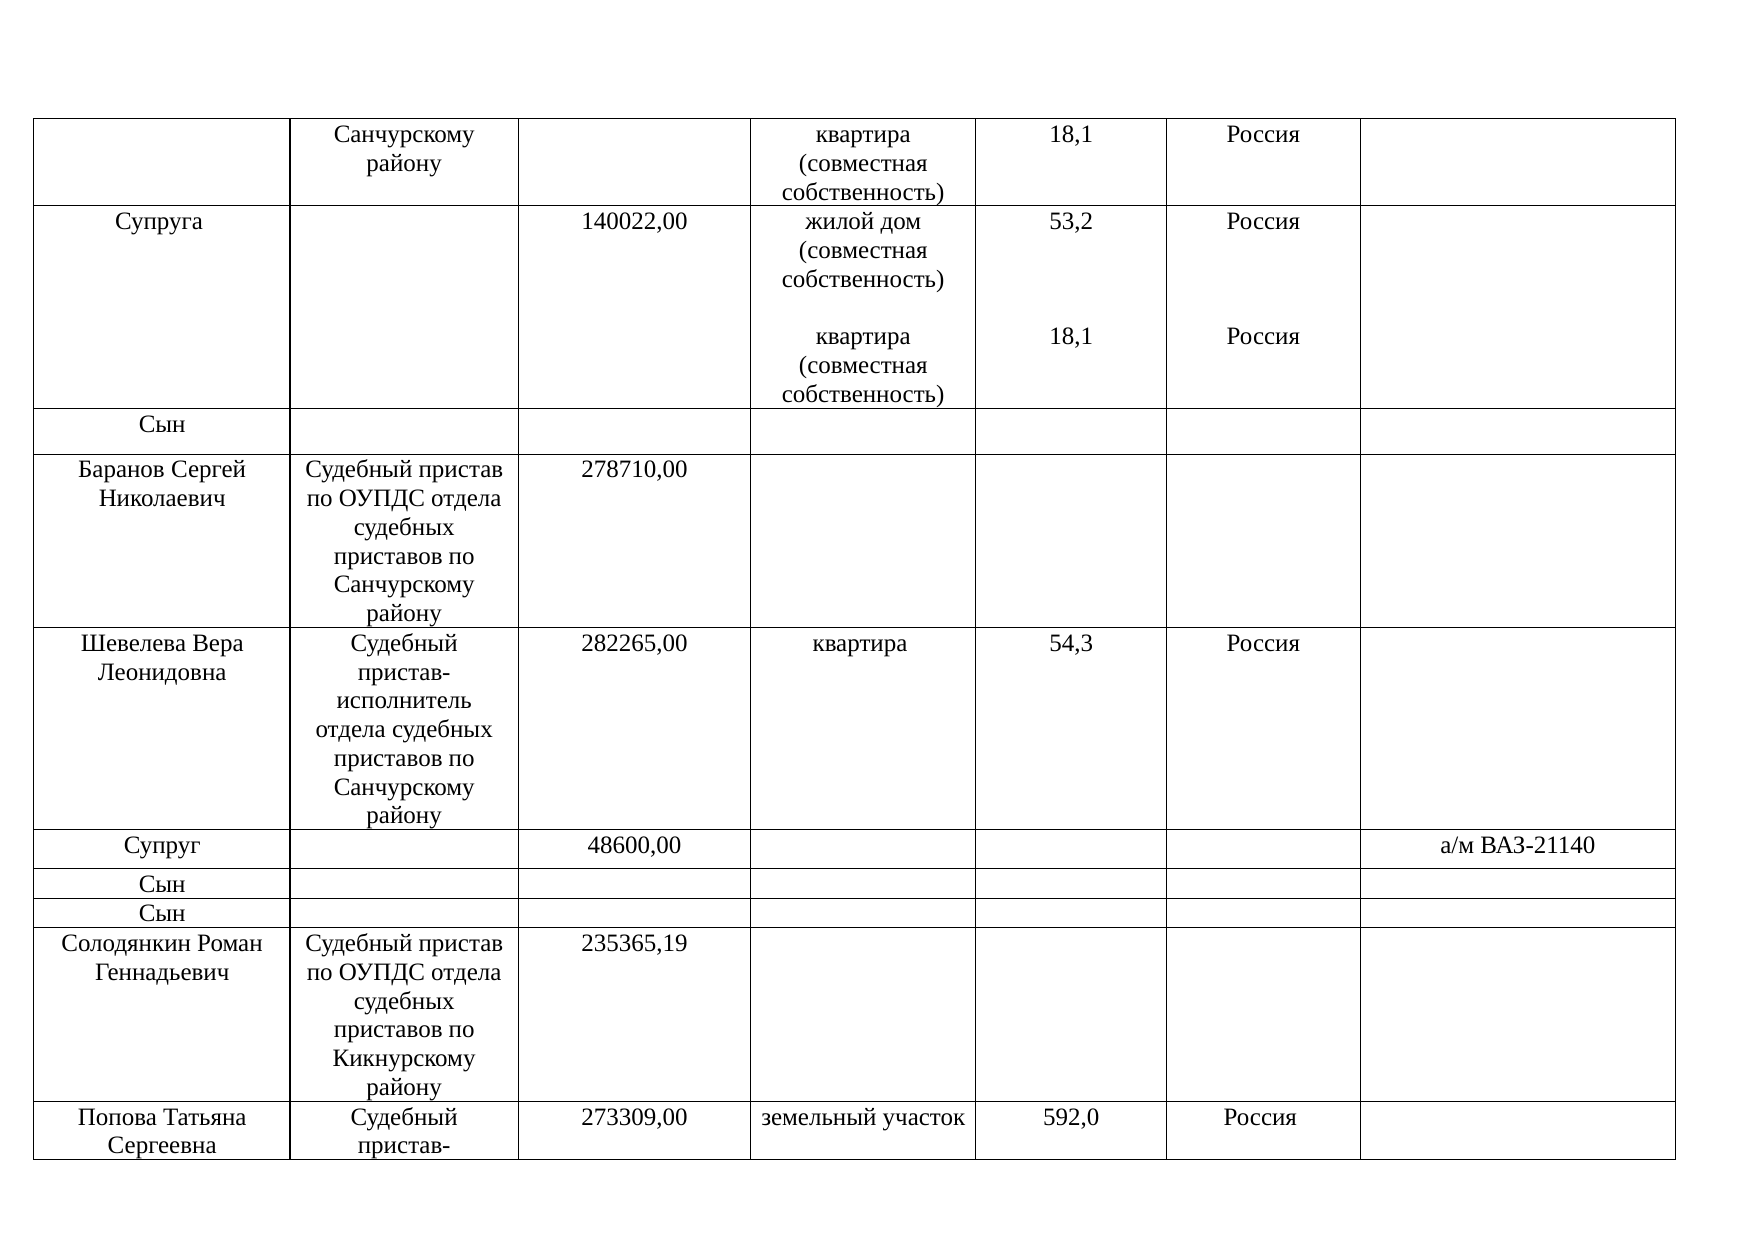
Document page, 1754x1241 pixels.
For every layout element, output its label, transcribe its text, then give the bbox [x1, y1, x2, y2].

table_cell [1167, 455, 1360, 627]
table_cell Супруг [34, 830, 289, 868]
table_cell [1361, 899, 1675, 927]
table_cell 592,0 [976, 1102, 1166, 1159]
table_cell [29, 205, 33, 408]
table_cell Судебный пристав по ОУПДС отдела судебных приставов по Санчурскому району [291, 455, 518, 627]
table_cell [519, 409, 750, 453]
table_cell [976, 869, 1166, 897]
table_cell [29, 927, 33, 1101]
table_cell Россия [1167, 628, 1360, 829]
table_cell [1167, 928, 1360, 1101]
table_cell [751, 830, 975, 868]
table_cell а/м ВАЗ-21140 [1361, 830, 1675, 868]
table_cell [29, 408, 33, 453]
table_cell 53,2 18,1 [976, 206, 1166, 408]
table_cell 235365,19 [519, 928, 750, 1101]
table_cell [291, 830, 518, 868]
table_cell [1361, 119, 1675, 205]
table_cell Супруга [34, 206, 289, 408]
table_cell [29, 118, 33, 205]
table_cell [1676, 898, 1686, 927]
table_cell 54,3 [976, 628, 1166, 829]
table_cell [291, 899, 518, 927]
table_cell Солодянкин Роман Геннадьевич [34, 928, 289, 1101]
table_cell Сын [34, 869, 289, 897]
table_cell 278710,00 [519, 455, 750, 627]
table_cell [1676, 868, 1686, 897]
table_cell [1361, 628, 1675, 829]
table_cell жилой дом (совместная собственность) квартира (совместная собственность) [751, 206, 975, 408]
table_cell [976, 928, 1166, 1101]
table_cell [1167, 830, 1360, 868]
table_cell Шевелева Вера Леонидовна [34, 628, 289, 829]
table_cell квартира (совместная собственность) [751, 119, 975, 205]
table_cell [976, 455, 1166, 627]
table_cell Россия [1167, 119, 1360, 205]
table_cell [1676, 118, 1686, 205]
table_cell Сын [34, 409, 289, 453]
table_cell [751, 928, 975, 1101]
table_cell [1361, 1102, 1675, 1159]
table_cell Санчурскому району [291, 119, 518, 205]
table_cell Сын [34, 899, 289, 927]
table_cell [1676, 454, 1686, 627]
table_cell [751, 899, 975, 927]
table_cell квартира [751, 628, 975, 829]
table_cell Баранов Сергей Николаевич [34, 455, 289, 627]
table_cell [1676, 829, 1686, 868]
table_cell [751, 455, 975, 627]
table_cell 48600,00 [519, 830, 750, 868]
table_cell [1361, 928, 1675, 1101]
table_cell [1167, 899, 1360, 927]
table_cell земельный участок [751, 1102, 975, 1159]
table_cell [1361, 455, 1675, 627]
table_cell 18,1 [976, 119, 1166, 205]
table_cell 282265,00 [519, 628, 750, 829]
table_cell [519, 119, 750, 205]
table_cell [29, 454, 33, 627]
table_cell 140022,00 [519, 206, 750, 408]
table_cell [29, 829, 33, 868]
table_cell Россия [1167, 1102, 1360, 1159]
table_cell Россия Россия [1167, 206, 1360, 408]
table_cell [1676, 1101, 1686, 1159]
table_cell [29, 1101, 33, 1159]
table_cell [751, 869, 975, 897]
table_cell Судебный пристав- [291, 1102, 518, 1159]
table_cell [1361, 409, 1675, 453]
table_cell [1361, 206, 1675, 408]
table_cell [291, 869, 518, 897]
table_cell [1676, 627, 1686, 829]
table_cell [519, 869, 750, 897]
table_cell [1676, 205, 1686, 408]
table_cell [1676, 408, 1686, 453]
table_cell [1167, 409, 1360, 453]
table_cell [976, 409, 1166, 453]
table_cell [519, 899, 750, 927]
table_cell [1676, 927, 1686, 1101]
table_cell [29, 627, 33, 829]
table_cell Судебный пристав-исполнитель отдела судебных приставов по Санчурскому району [291, 628, 518, 829]
table_cell Судебный пристав по ОУПДС отдела судебных приставов по Кикнурскому району [291, 928, 518, 1101]
table_cell [34, 119, 289, 205]
table_cell [751, 409, 975, 453]
table_cell [291, 206, 518, 408]
table_cell 273309,00 [519, 1102, 750, 1159]
table_cell [29, 898, 33, 927]
table_cell [1361, 869, 1675, 897]
table_cell [976, 830, 1166, 868]
table_cell Попова Татьяна Сергеевна [34, 1102, 289, 1159]
table_cell [976, 899, 1166, 927]
table_cell [29, 868, 33, 897]
table_cell [291, 409, 518, 453]
table_cell [1167, 869, 1360, 897]
